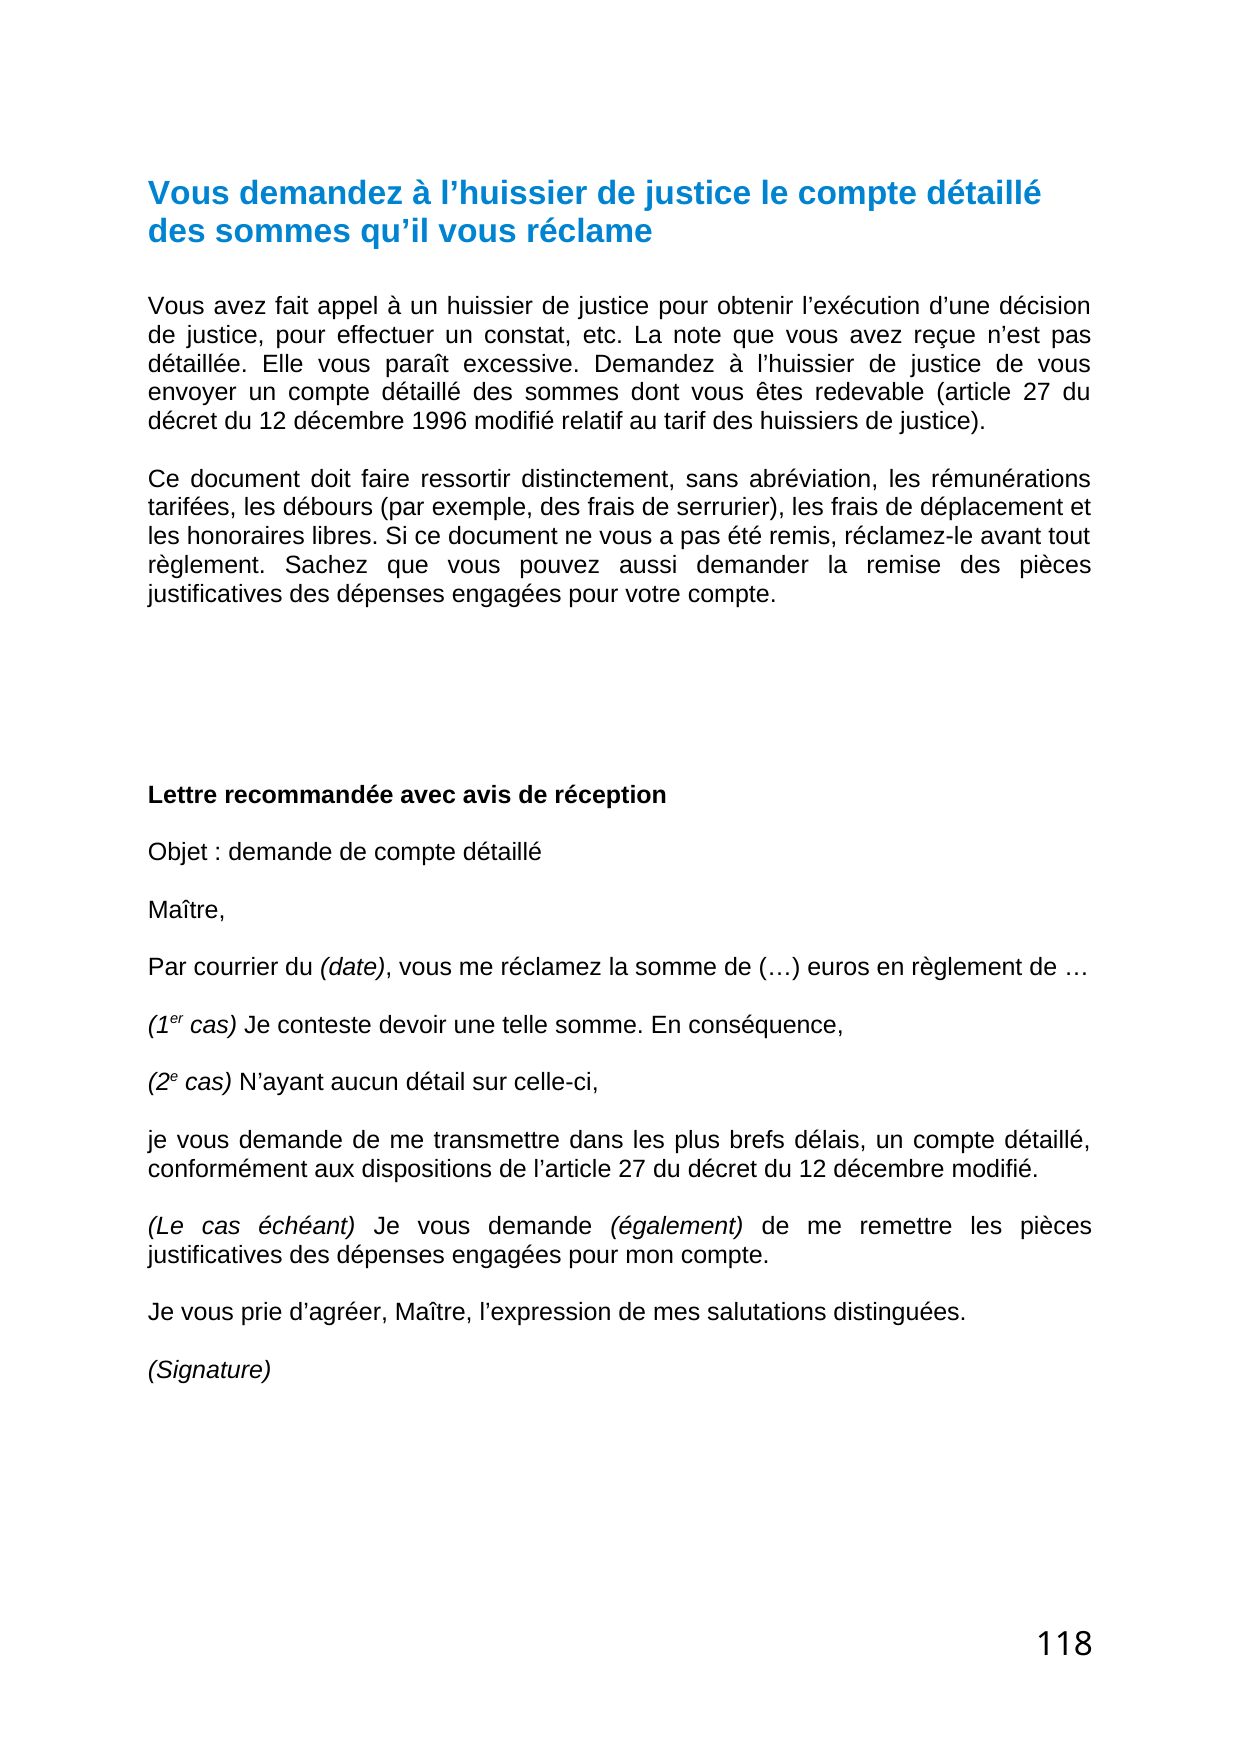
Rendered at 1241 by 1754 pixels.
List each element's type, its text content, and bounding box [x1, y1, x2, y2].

text (2e cas) N’ayant aucun détail sur celle-ci, [148, 1067, 1093, 1096]
text Je vous prie d’agréer, Maître, l’expression de mes salutations distinguées. [148, 1297, 1093, 1326]
text (Le cas échéant) Je vous demande (également) de me remettre les pièces justificatives des dépenses engagées pour mon compte. [148, 1211, 1093, 1269]
text (1er cas) Je conteste devoir une telle somme. En conséquence, [148, 1010, 1093, 1039]
text Ce document doit faire ressortir distinctement, sans abréviation, les rémunérations tarifées, les débours (par exemple, des frais de serrurier), les frais de déplacement et les honoraires libres. Si ce document ne vous a pas été remis, réclamez-le avant tout règlement. Sachez que vous pouvez aussi demander la remise des pièces justificatives des dépenses engagées pour votre compte. [148, 464, 1093, 607]
text Lettre recommandée avec avis de réception [148, 780, 1093, 809]
text Par courrier du (date), vous me réclamez la somme de (…) euros en règlement de … [148, 952, 1093, 981]
text je vous demande de me transmettre dans les plus brefs délais, un compte détaillé, conformément aux dispositions de l’article 27 du décret du 12 décembre modifié. [148, 1125, 1093, 1182]
text Maître, [148, 895, 1093, 924]
text Vous avez fait appel à un huissier de justice pour obtenir l’exécution d’une décision de justice, pour effectuer un constat, etc. La note que vous avez reçue n’est pas détaillée. Elle vous paraît excessive. Demandez à l’huissier de justice de vous envoyer un compte détaillé des sommes dont vous êtes redevable (article 27 du décret du 12 décembre 1996 modifié relatif au tarif des huissiers de justice). [148, 291, 1093, 435]
text (Signature) [148, 1355, 1093, 1384]
text Objet : demande de compte détaillé [148, 837, 1093, 866]
subtitle Vous demandez à l’huissier de justice le compte détaillé des sommes qu’il vous réclame [148, 173, 1093, 250]
